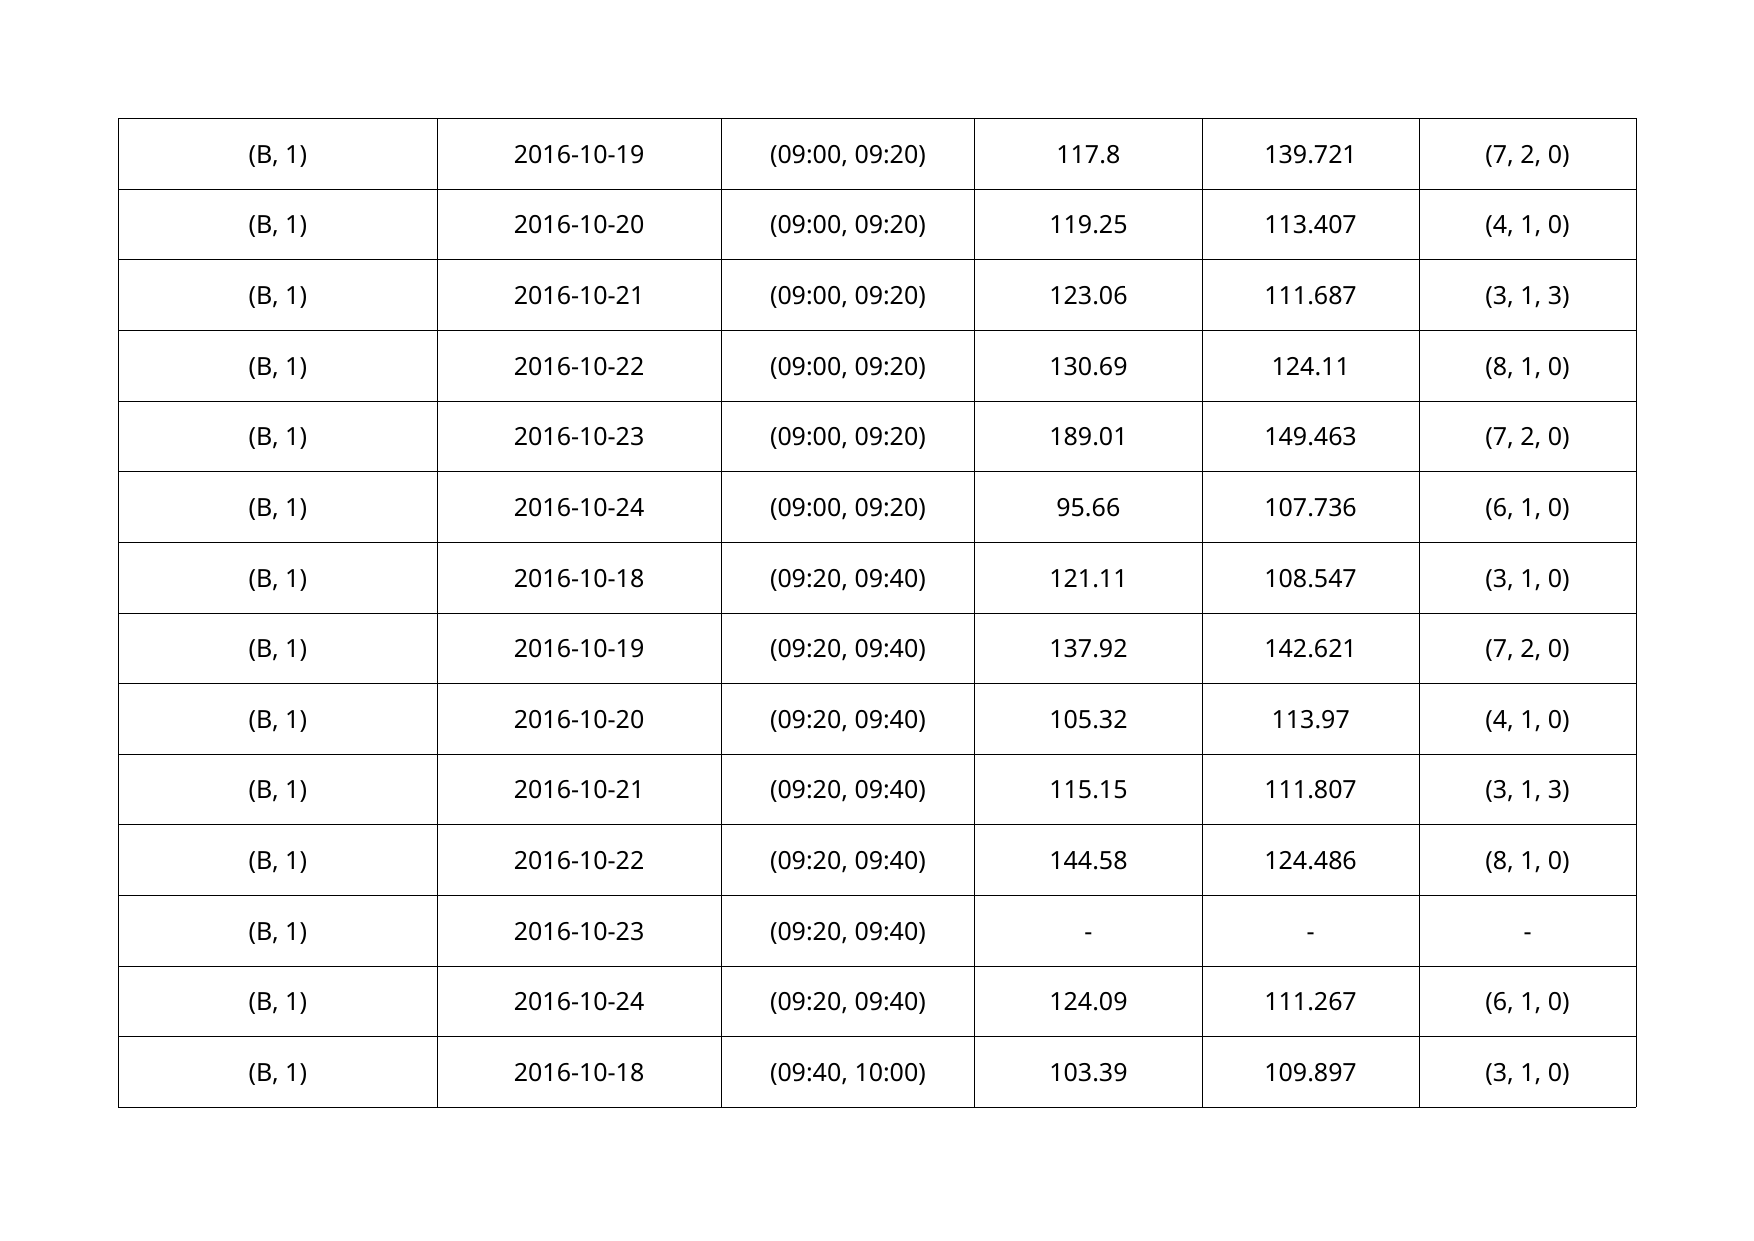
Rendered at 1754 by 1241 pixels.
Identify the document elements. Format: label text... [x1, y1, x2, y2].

table_cell (3, 1, 3) [1420, 755, 1636, 824]
table_cell 115.15 [975, 755, 1202, 824]
table_cell (B, 1) [119, 614, 437, 683]
table_cell (09:20, 09:40) [722, 825, 974, 895]
table_cell (B, 1) [119, 825, 437, 895]
table_cell (09:00, 09:20) [722, 331, 974, 401]
table_cell - [1203, 896, 1419, 966]
table_cell 130.69 [975, 331, 1202, 401]
table_cell (B, 1) [119, 755, 437, 824]
table_cell (8, 1, 0) [1420, 825, 1636, 895]
table_cell (B, 1) [119, 190, 437, 259]
table_cell 103.39 [975, 1037, 1202, 1107]
table_cell 109.897 [1203, 1037, 1419, 1107]
table_cell 2016-10-22 [438, 331, 721, 401]
table_cell 2016-10-19 [438, 614, 721, 683]
table_cell 2016-10-20 [438, 684, 721, 754]
table_cell (B, 1) [119, 896, 437, 966]
table_cell (B, 1) [119, 967, 437, 1036]
table_cell 111.807 [1203, 755, 1419, 824]
table_cell (09:20, 09:40) [722, 755, 974, 824]
table_cell (3, 1, 3) [1420, 260, 1636, 330]
table_cell 121.11 [975, 543, 1202, 612]
table_cell (8, 1, 0) [1420, 331, 1636, 401]
table_cell - [975, 896, 1202, 966]
table_cell 144.58 [975, 825, 1202, 895]
table_cell (B, 1) [119, 1037, 437, 1107]
table_cell (4, 1, 0) [1420, 684, 1636, 754]
table_cell (B, 1) [119, 119, 437, 189]
table_cell 139.721 [1203, 119, 1419, 189]
table_cell - [1420, 896, 1636, 966]
table_cell (3, 1, 0) [1420, 1037, 1636, 1107]
table_cell 111.267 [1203, 967, 1419, 1036]
table_cell (B, 1) [119, 260, 437, 330]
table_cell 124.11 [1203, 331, 1419, 401]
table_cell (09:40, 10:00) [722, 1037, 974, 1107]
table_cell 2016-10-24 [438, 967, 721, 1036]
table_cell 189.01 [975, 402, 1202, 471]
table_cell 2016-10-24 [438, 472, 721, 542]
table_cell 2016-10-22 [438, 825, 721, 895]
table_cell (7, 2, 0) [1420, 402, 1636, 471]
table_cell (B, 1) [119, 472, 437, 542]
table_cell (4, 1, 0) [1420, 190, 1636, 259]
table_cell (09:20, 09:40) [722, 543, 974, 612]
table_cell (B, 1) [119, 684, 437, 754]
table_cell (09:20, 09:40) [722, 896, 974, 966]
table_cell 111.687 [1203, 260, 1419, 330]
table_cell 108.547 [1203, 543, 1419, 612]
table_cell (09:00, 09:20) [722, 402, 974, 471]
table_cell (7, 2, 0) [1420, 119, 1636, 189]
table_cell 2016-10-23 [438, 896, 721, 966]
table_cell (09:20, 09:40) [722, 967, 974, 1036]
table_cell (B, 1) [119, 402, 437, 471]
table_cell 137.92 [975, 614, 1202, 683]
table_cell (3, 1, 0) [1420, 543, 1636, 612]
table_cell 2016-10-18 [438, 1037, 721, 1107]
table_cell 2016-10-21 [438, 755, 721, 824]
table_cell (09:00, 09:20) [722, 190, 974, 259]
table_cell (6, 1, 0) [1420, 967, 1636, 1036]
table_cell 95.66 [975, 472, 1202, 542]
table_cell 113.407 [1203, 190, 1419, 259]
table_cell (09:00, 09:20) [722, 260, 974, 330]
table_cell 2016-10-20 [438, 190, 721, 259]
table_cell 149.463 [1203, 402, 1419, 471]
table_cell 117.8 [975, 119, 1202, 189]
table_cell (09:00, 09:20) [722, 119, 974, 189]
table_cell 2016-10-21 [438, 260, 721, 330]
table_cell (09:00, 09:20) [722, 472, 974, 542]
table_cell 107.736 [1203, 472, 1419, 542]
table_cell (09:20, 09:40) [722, 614, 974, 683]
table_cell 2016-10-18 [438, 543, 721, 612]
table_cell 105.32 [975, 684, 1202, 754]
table_cell 113.97 [1203, 684, 1419, 754]
table_cell 119.25 [975, 190, 1202, 259]
table_cell (09:20, 09:40) [722, 684, 974, 754]
table_cell 124.09 [975, 967, 1202, 1036]
table_cell (B, 1) [119, 331, 437, 401]
table_cell 142.621 [1203, 614, 1419, 683]
table_cell 2016-10-19 [438, 119, 721, 189]
table_cell (7, 2, 0) [1420, 614, 1636, 683]
table_cell (6, 1, 0) [1420, 472, 1636, 542]
table_cell 124.486 [1203, 825, 1419, 895]
table_cell 123.06 [975, 260, 1202, 330]
table_cell (B, 1) [119, 543, 437, 612]
table_cell 2016-10-23 [438, 402, 721, 471]
